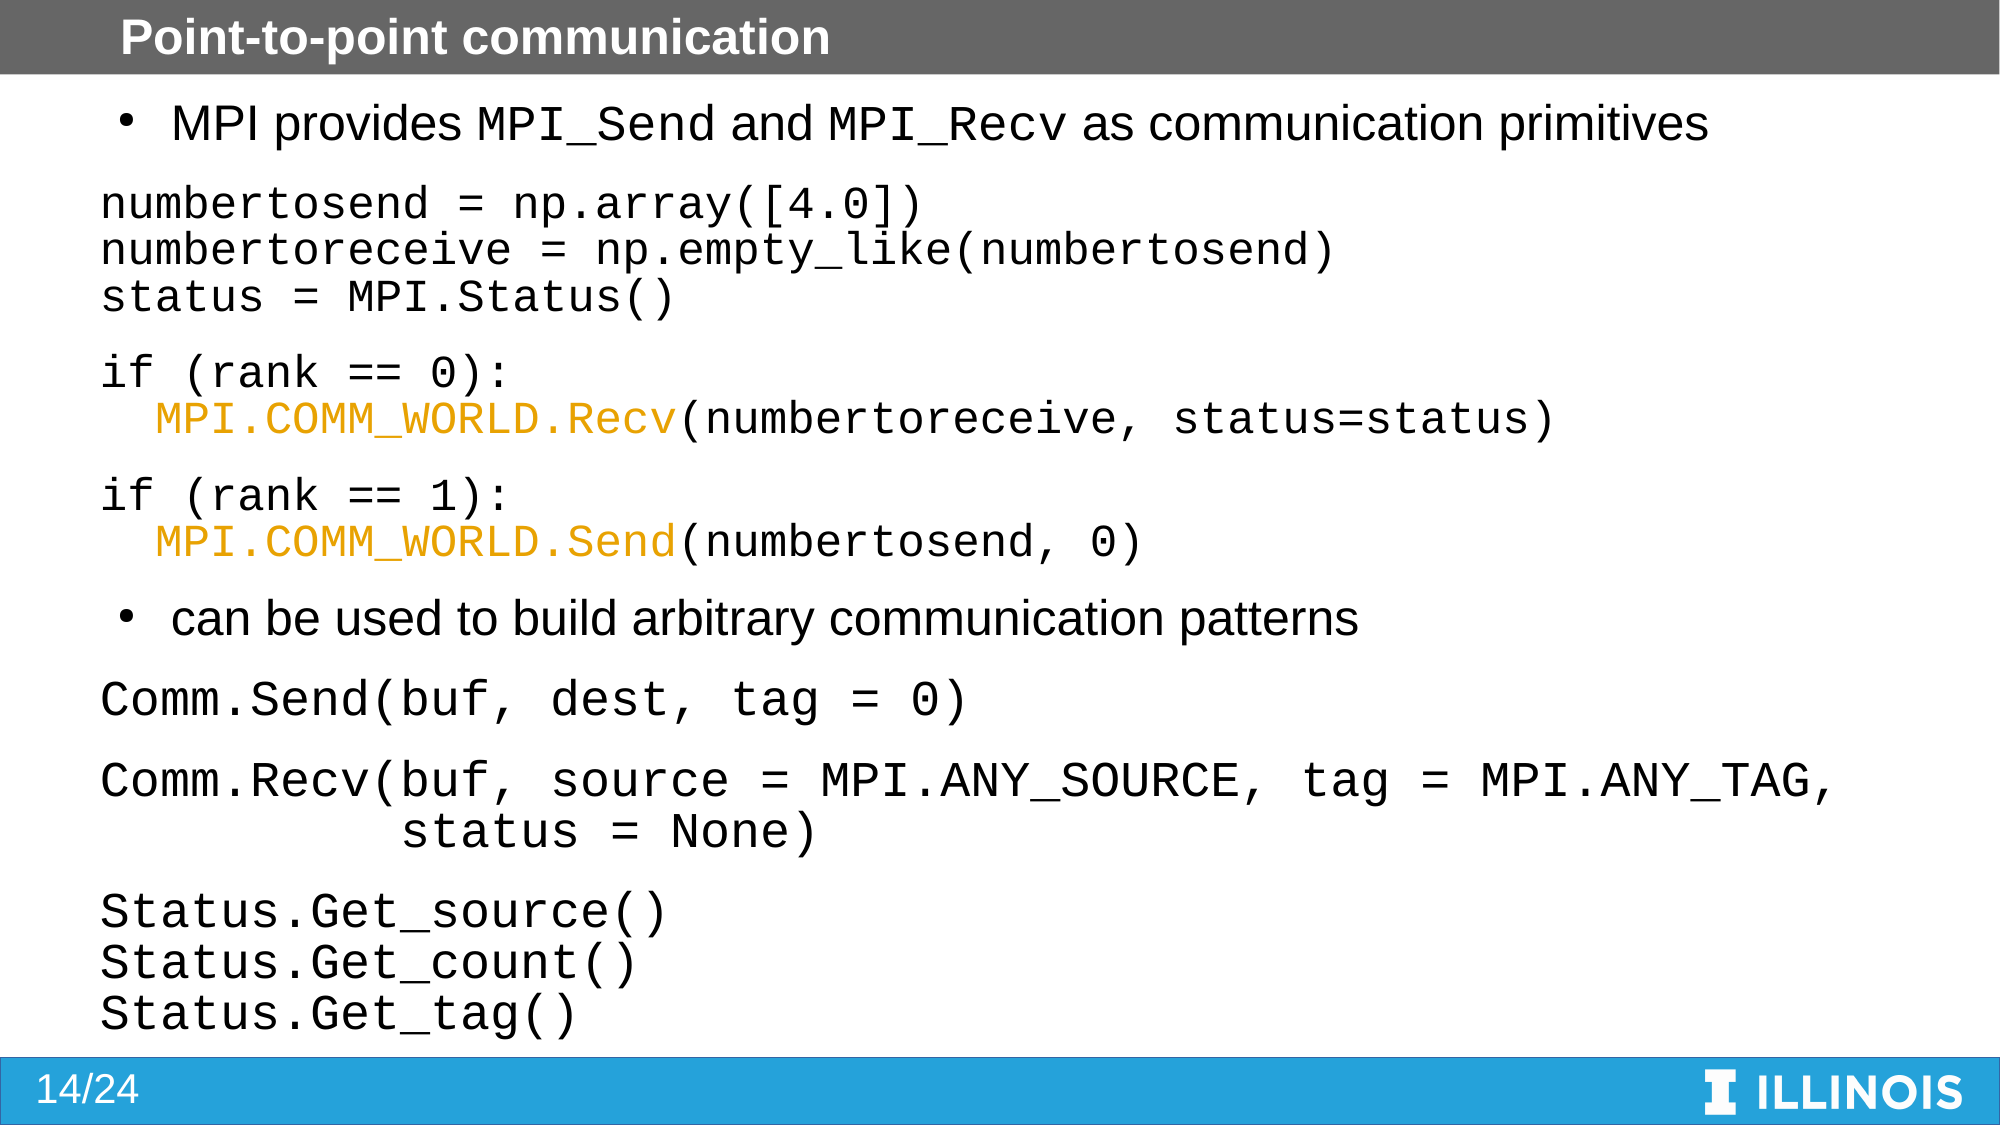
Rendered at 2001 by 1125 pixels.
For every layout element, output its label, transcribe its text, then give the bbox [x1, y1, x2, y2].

picture [1705, 1069, 1962, 1115]
title Point-to-point communication [0, 0, 2000, 75]
list MPI provides MPI_Send and MPI_Recv as communication primitives numbertosend = np.array([4.0]) numbertoreceive = np.empty_like(numbertosend) status = MPI.Status() if (rank == 0): MPI.COMM_WORLD.Recv(numbertoreceive, status=status) if (rank == 1): MPI.COMM_WORLD.Send(numbertosend, 0) can be used to build arbitrary communication patterns Comm.Send(buf, dest, tag = 0) Comm.Recv(buf, source = MPI.ANY_SOURCE, tag = MPI.ANY_TAG, status = None) Status.Get_source() Status.Get_count() Status.Get_tag() [99, 97, 1900, 1059]
